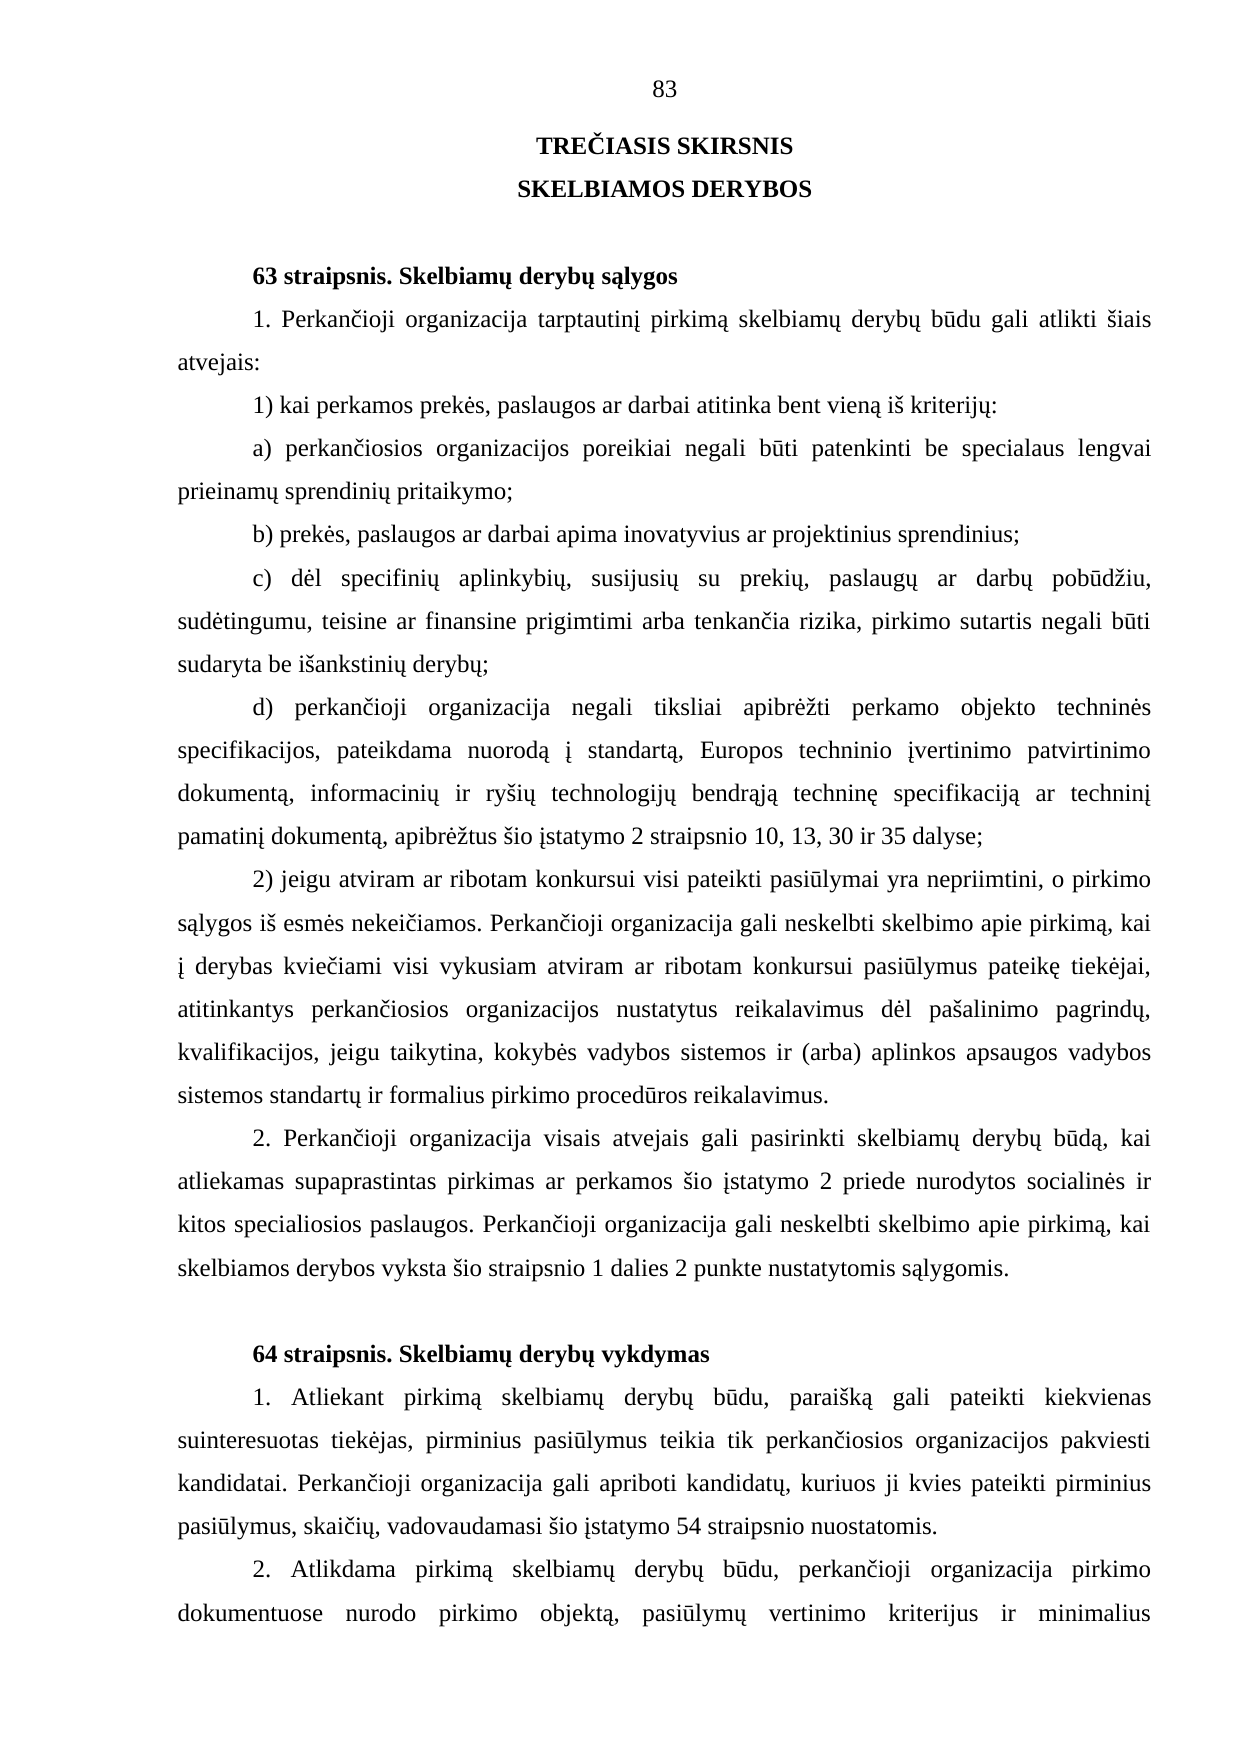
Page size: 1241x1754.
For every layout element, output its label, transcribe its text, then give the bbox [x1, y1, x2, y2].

text b) prekės, paslaugos ar darbai apima inovatyvius ar projektinius sprendinius; [177, 519, 1152, 548]
text 1. Atliekant pirkimą skelbiamų derybų būdu, paraišką gali pateikti kiekvienas suinteresuotas tiekėjas, pirminius pasiūlymus teikia tik perkančiosios organizacijos pakviesti kandidatai. Perkančioji organizacija gali apriboti kandidatų, kuriuos ji kvies pateikti pirminius pasiūlymus, skaičių, vadovaudamasi šio įstatymo 54 straipsnio nuostatomis. [177, 1382, 1152, 1540]
text 2) jeigu atviram ar ribotam konkursui visi pateikti pasiūlymai yra nepriimtini, o pirkimo sąlygos iš esmės nekeičiamos. Perkančioji organizacija gali neskelbti skelbimo apie pirkimą, kai į derybas kviečiami visi vykusiam atviram ar ribotam konkursui pasiūlymus pateikę tiekėjai, atitinkantys perkančiosios organizacijos nustatytus reikalavimus dėl pašalinimo pagrindų, kvalifikacijos, jeigu taikytina, kokybės vadybos sistemos ir (arba) aplinkos apsaugos vadybos sistemos standartų ir formalius pirkimo procedūros reikalavimus. [177, 864, 1152, 1109]
text 1. Perkančioji organizacija tarptautinį pirkimą skelbiamų derybų būdu gali atlikti šiais atvejais: [177, 304, 1152, 376]
text SKELBIAMOS DERYBOS [177, 174, 1152, 203]
text 64 straipsnis. Skelbiamų derybų vykdymas [177, 1339, 1152, 1368]
text c) dėl specifinių aplinkybių, susijusių su prekių, paslaugų ar darbų pobūdžiu, sudėtingumu, teisine ar finansine prigimtimi arba tenkančia rizika, pirkimo sutartis negali būti sudaryta be išankstinių derybų; [177, 563, 1152, 678]
text 2. Perkančioji organizacija visais atvejais gali pasirinkti skelbiamų derybų būdą, kai atliekamas supaprastintas pirkimas ar perkamos šio įstatymo 2 priede nurodytos socialinės ir kitos specialiosios paslaugos. Perkančioji organizacija gali neskelbti skelbimo apie pirkimą, kai skelbiamos derybos vyksta šio straipsnio 1 dalies 2 punkte nustatytomis sąlygomis. [177, 1123, 1152, 1281]
text 63 straipsnis. Skelbiamų derybų sąlygos [177, 261, 1152, 289]
text 2. Atlikdama pirkimą skelbiamų derybų būdu, perkančioji organizacija pirkimo dokumentuose nurodo pirkimo objektą, pasiūlymų vertinimo kriterijus ir minimalius [177, 1554, 1152, 1626]
text TREČIASIS SKIRSNIS [177, 131, 1152, 160]
text a) perkančiosios organizacijos poreikiai negali būti patenkinti be specialaus lengvai prieinamų sprendinių pritaikymo; [177, 433, 1152, 505]
text 1) kai perkamos prekės, paslaugos ar darbai atitinka bent vieną iš kriterijų: [177, 390, 1152, 419]
text d) perkančioji organizacija negali tiksliai apibrėžti perkamo objekto techninės specifikacijos, pateikdama nuorodą į standartą, Europos techninio įvertinimo patvirtinimo dokumentą, informacinių ir ryšių technologijų bendrąją techninę specifikaciją ar techninį pamatinį dokumentą, apibrėžtus šio įstatymo 2 straipsnio 10, 13, 30 ir 35 dalyse; [177, 692, 1152, 850]
